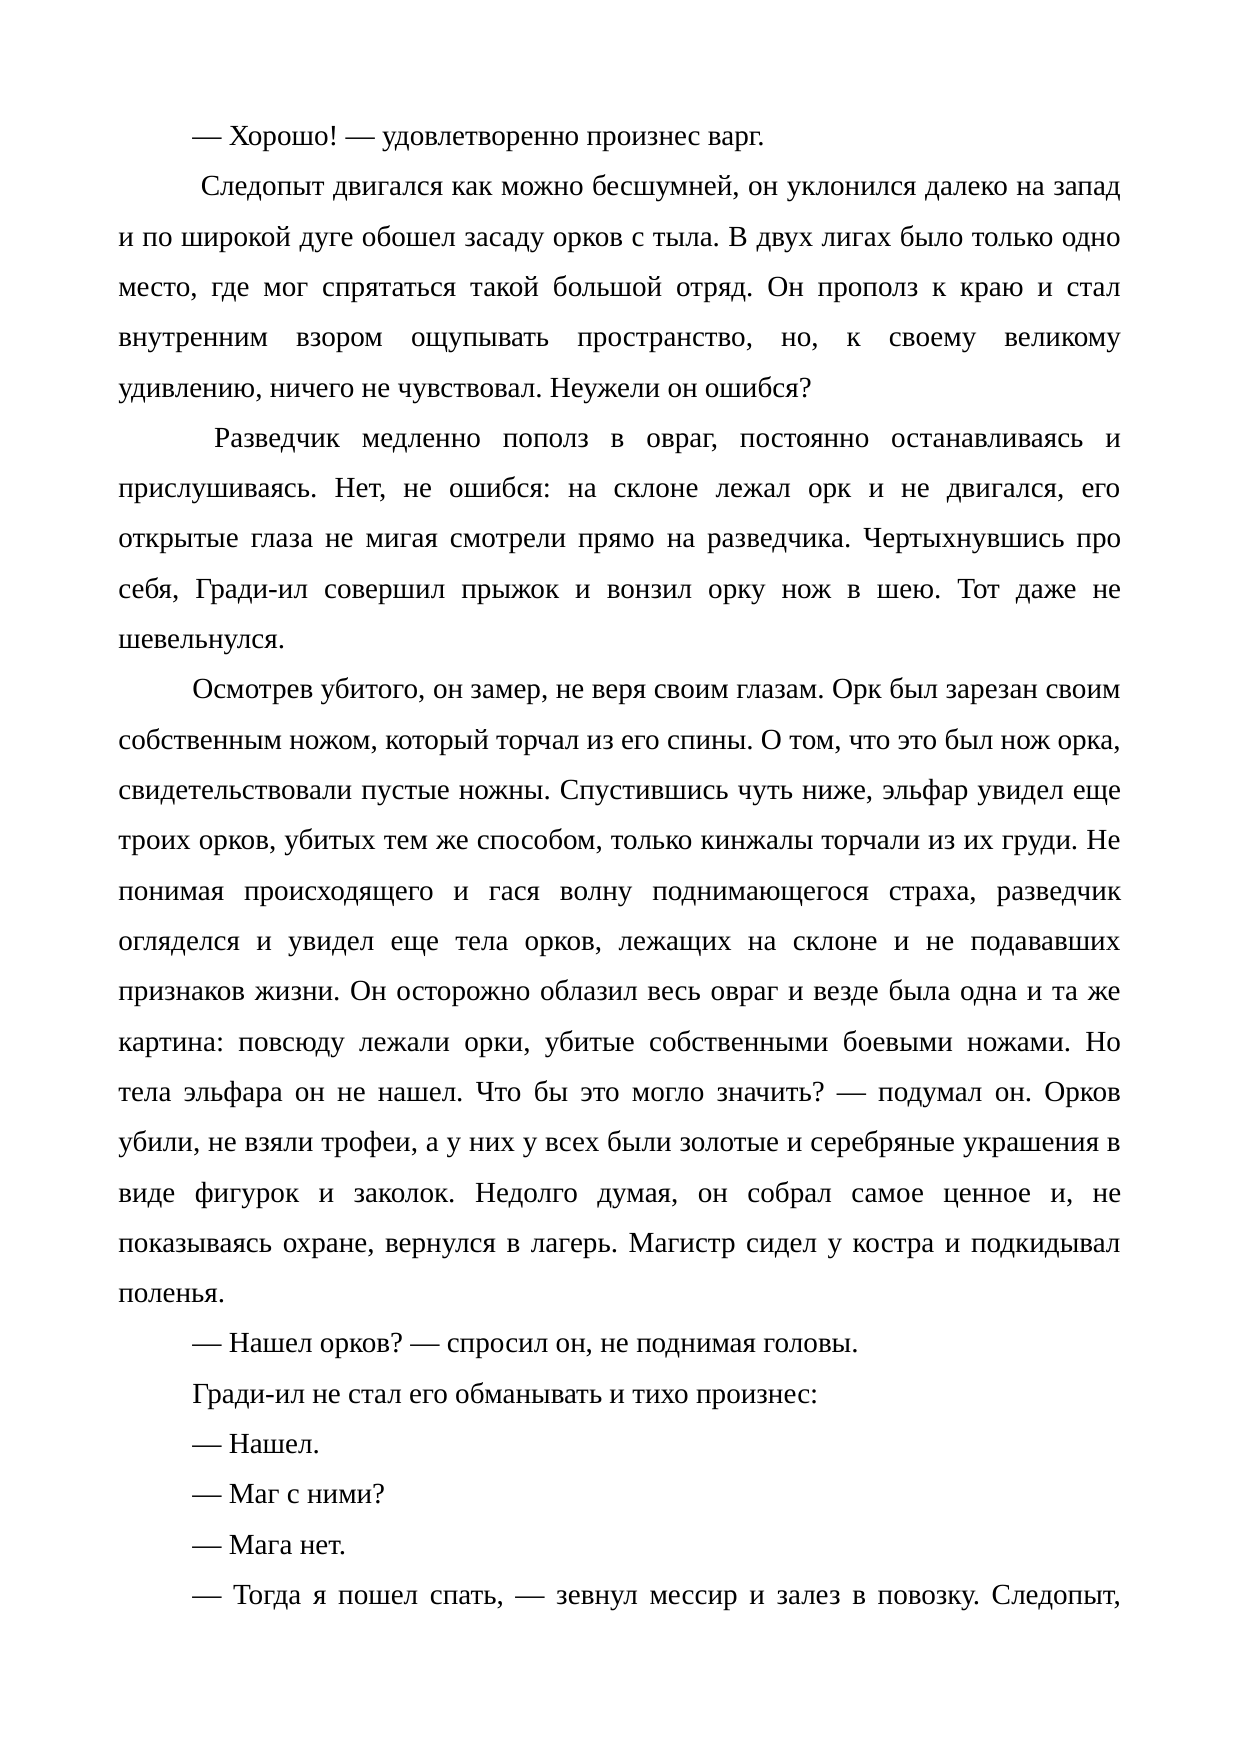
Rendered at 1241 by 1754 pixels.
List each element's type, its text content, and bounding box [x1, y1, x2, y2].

text — Хорошо! — удовлетворенно произнес варг. [118, 118, 1122, 152]
text Гради-ил не стал его обманывать и тихо произнес: [118, 1376, 1122, 1409]
text — Нашел. [118, 1426, 1122, 1460]
text Осмотрев убитого, он замер, не веря своим глазам. Орк был зарезан своим собственным ножом, который торчал из его спины. О том, что это был нож орка, свидетельствовали пустые ножны. Спустившись чуть ниже, эльфар увидел еще троих орков, убитых тем же способом, только кинжалы торчали из их груди. Не понимая происходящего и гася волну поднимающегося страха, разведчик огляделся и увидел еще тела орков, лежащих на склоне и не подававших признаков жизни. Он осторожно облазил весь овраг и везде была одна и та же картина: повсюду лежали орки, убитые собственными боевыми ножами. Но тела эльфара он не нашел. Что бы это могло значить? — подумал он. Орков убили, не взяли трофеи, а у них у всех были золотые и серебряные украшения в виде фигурок и заколок. Недолго думая, он собрал самое ценное и, не показываясь охране, вернулся в лагерь. Магистр сидел у костра и подкидывал поленья. [118, 672, 1122, 1309]
text — Тогда я пошел спать, — зевнул мессир и залез в повозку. Следопыт, [118, 1577, 1122, 1611]
text — Маг с ними? [118, 1477, 1122, 1510]
text Следопыт двигался как можно бесшумней, он уклонился далеко на запад и по широкой дуге обошел засаду орков с тыла. В двух лигах было только одно место, где мог спрятаться такой большой отряд. Он прополз к краю и стал внутренним взором ощупывать пространство, но, к своему великому удивлению, ничего не чувствовал. Неужели он ошибся? [118, 168, 1122, 403]
text Разведчик медленно пополз в овраг, постоянно останавливаясь и прислушиваясь. Нет, не ошибся: на склоне лежал орк и не двигался, его открытые глаза не мигая смотрели прямо на разведчика. Чертыхнувшись про себя, Гради-ил совершил прыжок и вонзил орку нож в шею. Тот даже не шевельнулся. [118, 420, 1122, 655]
text — Нашел орков? — спросил он, не поднимая головы. [118, 1326, 1122, 1359]
text — Мага нет. [118, 1527, 1122, 1560]
